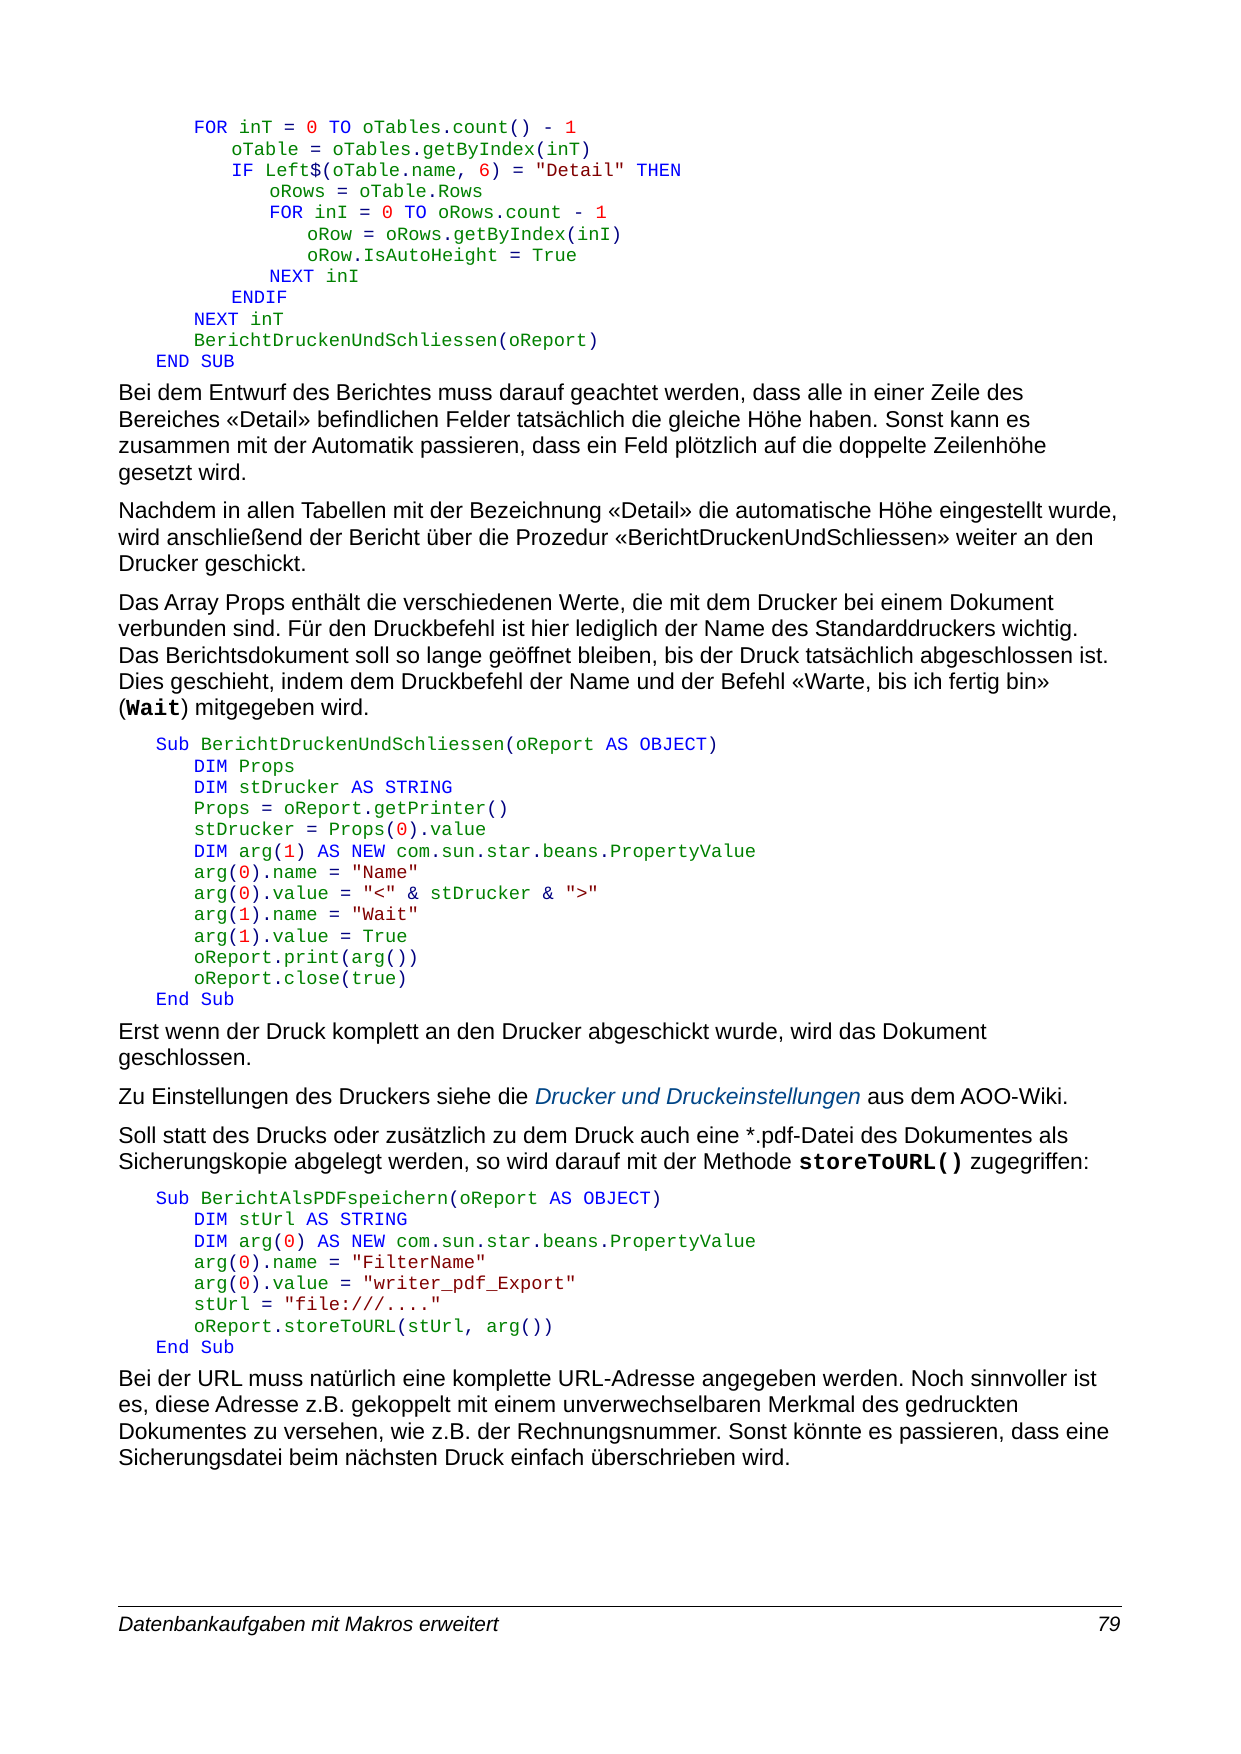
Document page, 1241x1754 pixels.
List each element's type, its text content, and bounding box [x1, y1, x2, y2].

text oRow = oRows.getByIndex(inI) [156, 224, 1122, 246]
text IF Left$(oTable.name, 6) = "Detail" THEN [156, 161, 1122, 182]
text stUrl = "file:///...." [156, 1295, 1122, 1316]
text arg(0).name = "FilterName" [156, 1253, 1122, 1274]
text oRows = oTable.Rows [156, 182, 1122, 203]
text End Sub [156, 990, 1122, 1011]
text Nachdem in allen Tabellen mit der Bezeichnung «Detail» die automatische Höhe eingestellt wurde, wird anschließend der Bericht über die Prozedur «BerichtDruckenUndSchliessen» weiter an den Drucker geschickt. [118, 497, 1122, 576]
text DIM arg(0) AS NEW com.sun.star.beans.PropertyValue [156, 1231, 1122, 1253]
text arg(0).value = "<" & stDrucker & ">" [156, 884, 1122, 905]
text Das Array Props enthält die verschiedenen Werte, die mit dem Drucker bei einem Dokument verbunden sind. Für den Druckbefehl ist hier lediglich der Name des Standarddruckers wichtig. Das Berichtsdokument soll so lange geöffnet bleiben, bis der Druck tatsächlich abgeschlossen ist. Dies geschieht, indem dem Druckbefehl der Name und der Befehl «Warte, bis ich fertig bin» (Wait) mitgegeben wird. [118, 589, 1122, 723]
text DIM Props [156, 756, 1122, 778]
text Sub BerichtAlsPDFspeichern(oReport AS OBJECT) [156, 1189, 1122, 1210]
text FOR inI = 0 TO oRows.count - 1 [156, 203, 1122, 224]
text Props = oReport.getPrinter() [156, 799, 1122, 820]
text NEXT inI [156, 267, 1122, 288]
text arg(0).name = "Name" [156, 863, 1122, 884]
text arg(1).value = True [156, 926, 1122, 948]
text NEXT inT [156, 309, 1122, 331]
text Sub BerichtDruckenUndSchliessen(oReport AS OBJECT) [156, 735, 1122, 756]
text End Sub [156, 1338, 1122, 1359]
text DIM stUrl AS STRING [156, 1210, 1122, 1231]
text Bei der URL muss natürlich eine komplette URL-Adresse angegeben werden. Noch sinnvoller ist es, diese Adresse z.B. gekoppelt mit einem unverwechselbaren Merkmal des gedruckten Dokumentes zu versehen, wie z.B. der Rechnungsnummer. Sonst könnte es passieren, dass eine Sicherungsdatei beim nächsten Druck einfach überschrieben wird. [118, 1365, 1122, 1471]
text BerichtDruckenUndSchliessen(oReport) [156, 331, 1122, 352]
text arg(0).value = "writer_pdf_Export" [156, 1274, 1122, 1295]
text Zu Einstellungen des Druckers siehe die Drucker und Druckeinstellungen aus dem AOO-Wiki. [118, 1083, 1122, 1109]
text DIM arg(1) AS NEW com.sun.star.beans.PropertyValue [156, 841, 1122, 863]
text END SUB [156, 352, 1122, 373]
text DIM stDrucker AS STRING [156, 778, 1122, 799]
text Erst wenn der Druck komplett an den Drucker abgeschickt wurde, wird das Dokument geschlossen. [118, 1018, 1122, 1070]
text stDrucker = Props(0).value [156, 820, 1122, 841]
text oReport.print(arg()) [156, 948, 1122, 969]
text ENDIF [156, 288, 1122, 309]
text FOR inT = 0 TO oTables.count() - 1 [156, 118, 1122, 139]
text oReport.close(true) [156, 969, 1122, 990]
text oRow.IsAutoHeight = True [156, 246, 1122, 267]
text Bei dem Entwurf des Berichtes muss darauf geachtet werden, dass alle in einer Zeile des Bereiches «Detail» befindlichen Felder tatsächlich die gleiche Höhe haben. Sonst kann es zusammen mit der Automatik passieren, dass ein Feld plötzlich auf die doppelte Zeilenhöhe gesetzt wird. [118, 379, 1122, 485]
text arg(1).name = "Wait" [156, 905, 1122, 926]
text oTable = oTables.getByIndex(inT) [156, 139, 1122, 161]
text oReport.storeToURL(stUrl, arg()) [156, 1316, 1122, 1338]
text Soll statt des Drucks oder zusätzlich zu dem Druck auch eine *.pdf-Datei des Dokumentes als Sicherungskopie abgelegt werden, so wird darauf mit der Methode storeToURL() zugegriffen: [118, 1122, 1122, 1176]
